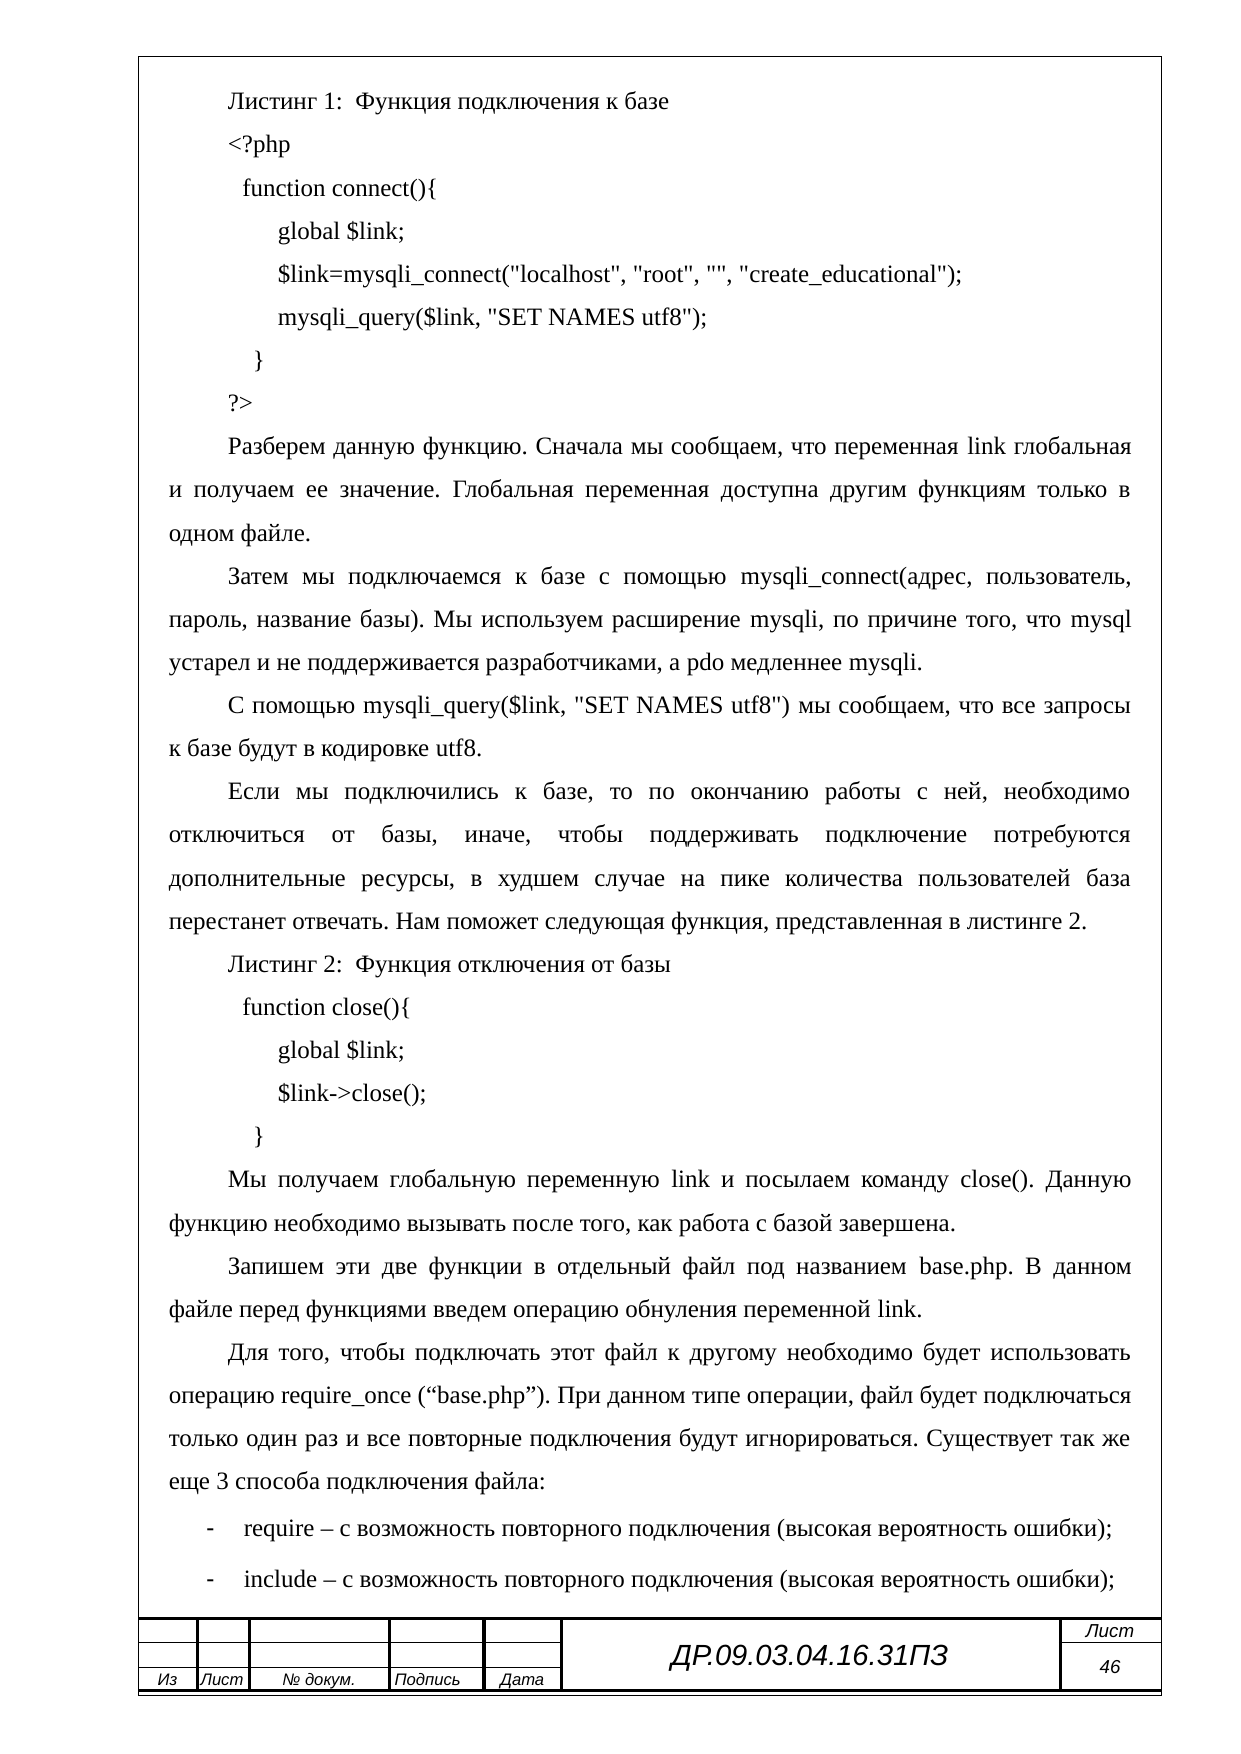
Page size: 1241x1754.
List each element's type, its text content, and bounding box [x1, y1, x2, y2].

text function connect(){ [168, 173, 1132, 201]
text } [168, 345, 1132, 374]
list require – с возможность повторного подключения (высокая вероятность ошибки); [206, 1509, 1132, 1544]
text function close(){ [168, 992, 1132, 1021]
text $link=mysqli_connect("localhost", "root", "", "сreate_educational"); [168, 259, 1132, 288]
text Мы получаем глобальную переменную link и посылаем команду close(). Данную функцию необходимо вызывать после того, как работа с базой завершена. [168, 1164, 1132, 1236]
text <?php [168, 129, 1132, 158]
text Если мы подключились к базе, то по окончанию работы с ней, необходимо отключиться от базы, иначе, чтобы поддерживать подключение потребуются дополнительные ресурсы, в худшем случае на пике количества пользователей база перестанет отвечать. Нам поможет следующая функция, представленная в листинге 2. [168, 776, 1132, 934]
list include – с возможность повторного подключения (высокая вероятность ошибки); [206, 1561, 1132, 1595]
text } [168, 1121, 1132, 1150]
text Затем мы подключаемся к базе с помощью mysqli_connect(адрес, пользователь, пароль, название базы). Мы используем расширение mysqli, по причине того, что mysql устарел и не поддерживается разработчиками, а pdo медленнее mysqli. [168, 561, 1132, 676]
text Для того, чтобы подключать этот файл к другому необходимо будет использовать операцию require_once (“base.php”). При данном типе операции, файл будет подключаться только один раз и все повторные подключения будут игнорироваться. Существует так же еще 3 способа подключения файла: [168, 1337, 1132, 1495]
text С помощью mysqli_query($link, "SET NAMES utf8") мы сообщаем, что все запросы к базе будут в кодировке utf8. [168, 690, 1132, 762]
text global $link; [168, 216, 1132, 244]
text Разберем данную функцию. Сначала мы сообщаем, что переменная link глобальная и получаем ее значение. Глобальная переменная доступна другим функциям только в одном файле. [168, 431, 1132, 546]
text Листинг 2: Функция отключения от базы [168, 949, 1132, 978]
text global $link; [168, 1035, 1132, 1064]
text Листинг 1: Функция подключения к базе [168, 86, 1132, 115]
text Запишем эти две функции в отдельный файл под названием base.php. В данном файле перед функциями введем операцию обнуления переменной link. [168, 1251, 1132, 1323]
text mysqli_query($link, "SET NAMES utf8"); [168, 302, 1132, 331]
text $link->close(); [168, 1078, 1132, 1107]
text ?> [168, 388, 1132, 417]
